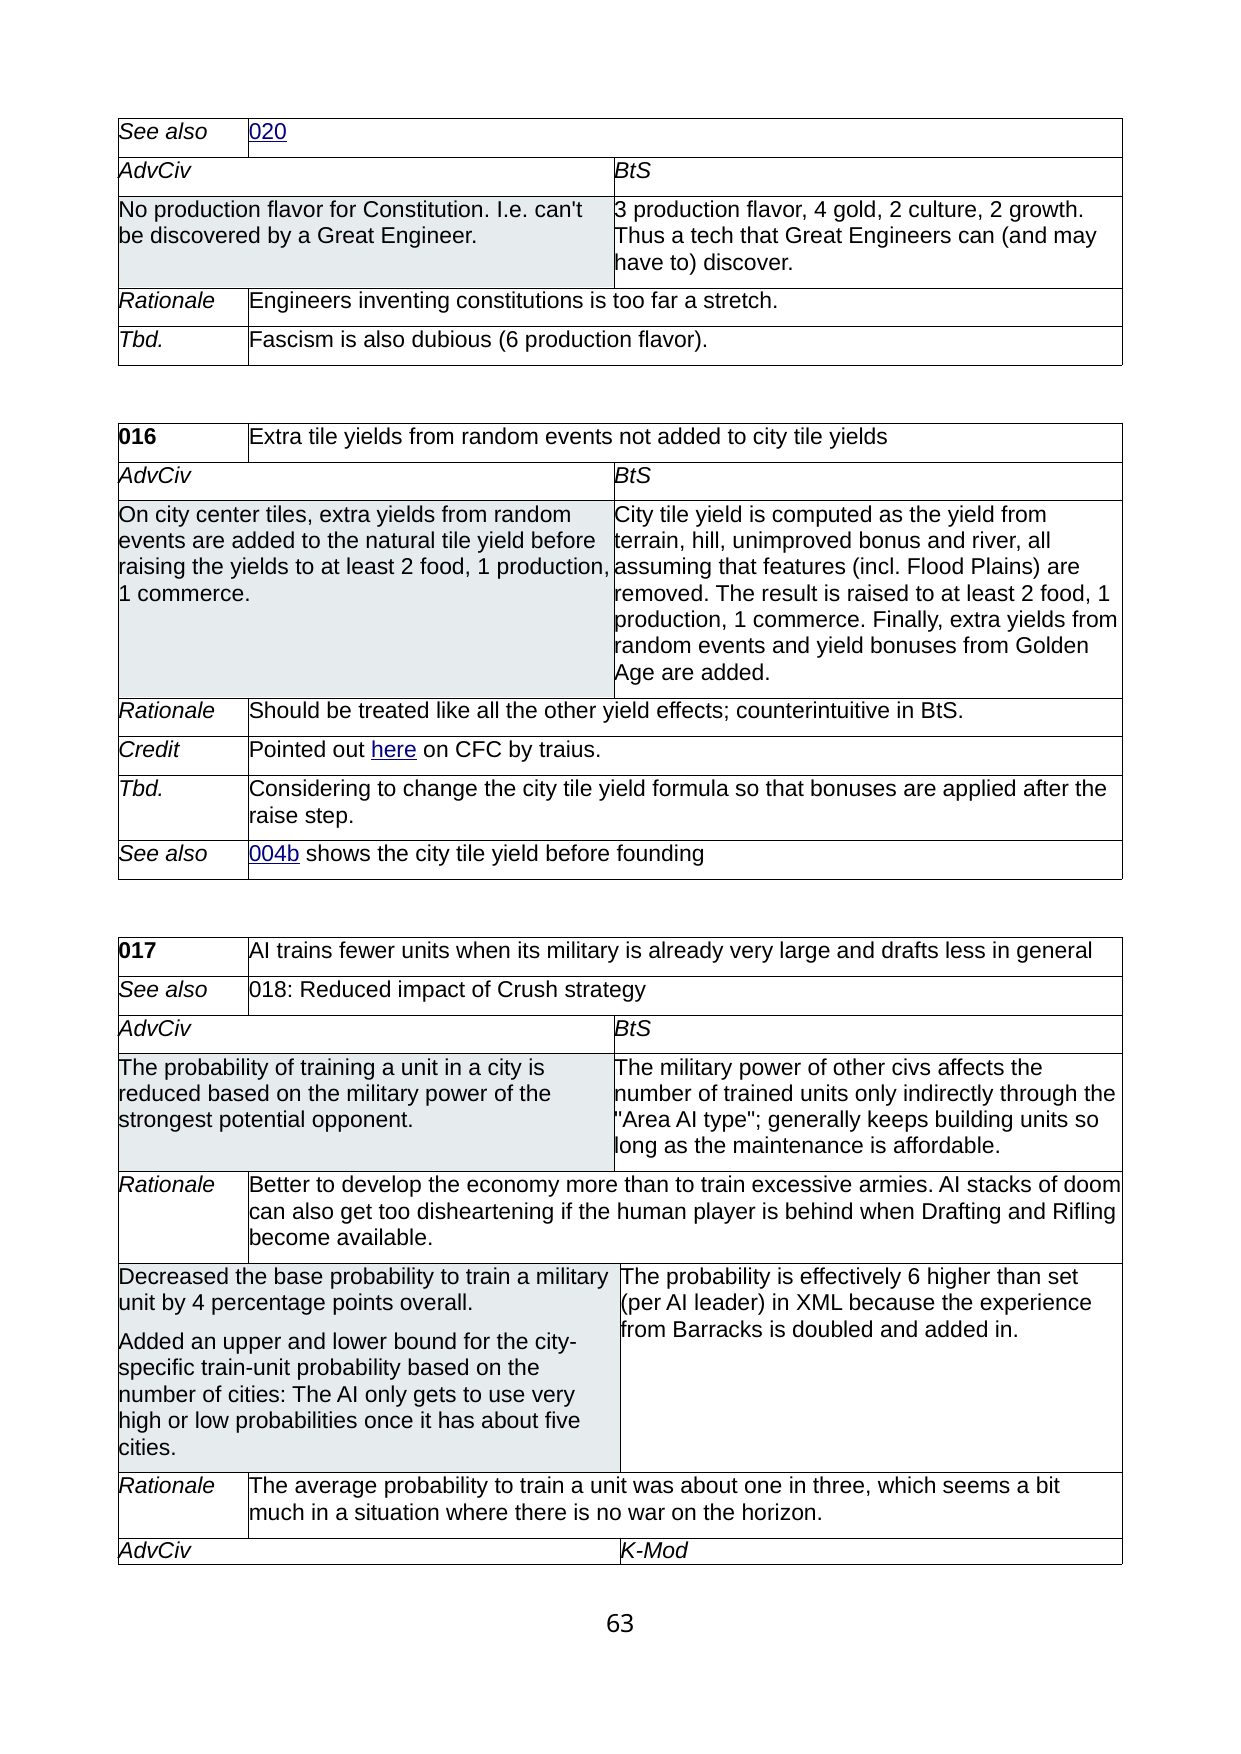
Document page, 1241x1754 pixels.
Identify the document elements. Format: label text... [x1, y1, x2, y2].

table_cell Credit [119, 737, 248, 775]
table_cell Rationale [119, 699, 248, 736]
table_cell BtS [615, 463, 1122, 500]
table_cell On city center tiles, extra yields from random events are added to the natural tile yield before raising the yields to at least 2 food, 1 production, 1 commerce. [119, 501, 614, 697]
table_cell BtS [615, 1016, 1122, 1053]
table_cell Pointed out here on CFC by traius. [249, 737, 1122, 775]
table_header 017 [119, 938, 248, 976]
table_header 016 [119, 424, 248, 462]
table_cell Decreased the base probability to train a military unit by 4 percentage points overall. Added an upper and lower bound for the city-specific train-unit probability based on the number of cities: The AI only gets to use very high or low probabilities once it has about five cities. [119, 1264, 620, 1472]
table_cell Tbd. [119, 327, 248, 365]
table_cell The military power of other civs affects the number of trained units only indirectly through the "Area AI type"; generally keeps building units so long as the maintenance is affordable. [615, 1054, 1122, 1171]
table_cell Better to develop the economy more than to train excessive armies. AI stacks of doom can also get too disheartening if the human player is behind when Drafting and Rifling become available. [249, 1172, 1122, 1263]
table_cell Fascism is also dubious (6 production flavor). [249, 327, 1122, 365]
table_cell Rationale [119, 1473, 248, 1537]
table_cell See also [119, 977, 248, 1014]
table_cell K-Mod [621, 1539, 1122, 1564]
table_cell Tbd. [119, 776, 248, 840]
table_cell 3 production flavor, 4 gold, 2 culture, 2 growth. Thus a tech that Great Engineers can (and may have to) discover. [615, 197, 1122, 287]
table_cell The probability is effectively 6 higher than set (per AI leader) in XML because the experience from Barracks is doubled and added in. [621, 1264, 1122, 1472]
table_cell 004b shows the city tile yield before founding [249, 841, 1122, 879]
table_cell AdvCiv [119, 158, 614, 196]
table_cell See also [119, 119, 248, 157]
table_cell Rationale [119, 289, 248, 326]
table_header Extra tile yields from random events not added to city tile yields [249, 424, 1122, 462]
table_cell BtS [615, 158, 1122, 196]
table_header AI trains fewer units when its military is already very large and drafts less in general [249, 938, 1122, 976]
table_cell Should be treated like all the other yield effects; counterintuitive in BtS. [249, 699, 1122, 736]
table_cell AdvCiv [119, 1539, 620, 1564]
table_cell AdvCiv [119, 1016, 614, 1053]
table_cell The probability of training a unit in a city is reduced based on the military power of the strongest potential opponent. [119, 1054, 614, 1171]
table_cell Rationale [119, 1172, 248, 1263]
table_cell See also [119, 841, 248, 879]
table_cell No production flavor for Constitution. I.e. can't be discovered by a Great Engineer. [119, 197, 614, 287]
table_cell AdvCiv [119, 463, 614, 500]
table_cell 020 [249, 119, 1122, 157]
table_cell City tile yield is computed as the yield from terrain, hill, unimproved bonus and river, all assuming that features (incl. Flood Plains) are removed. The result is raised to at least 2 food, 1 production, 1 commerce. Finally, extra yields from random events and yield bonuses from Golden Age are added. [615, 501, 1122, 697]
table_cell Considering to change the city tile yield formula so that bonuses are applied after the raise step. [249, 776, 1122, 840]
table_cell 018: Reduced impact of Crush strategy [249, 977, 1122, 1014]
table_cell The average probability to train a unit was about one in three, which seems a bit much in a situation where there is no war on the horizon. [249, 1473, 1122, 1537]
table_cell Engineers inventing constitutions is too far a stretch. [249, 289, 1122, 326]
